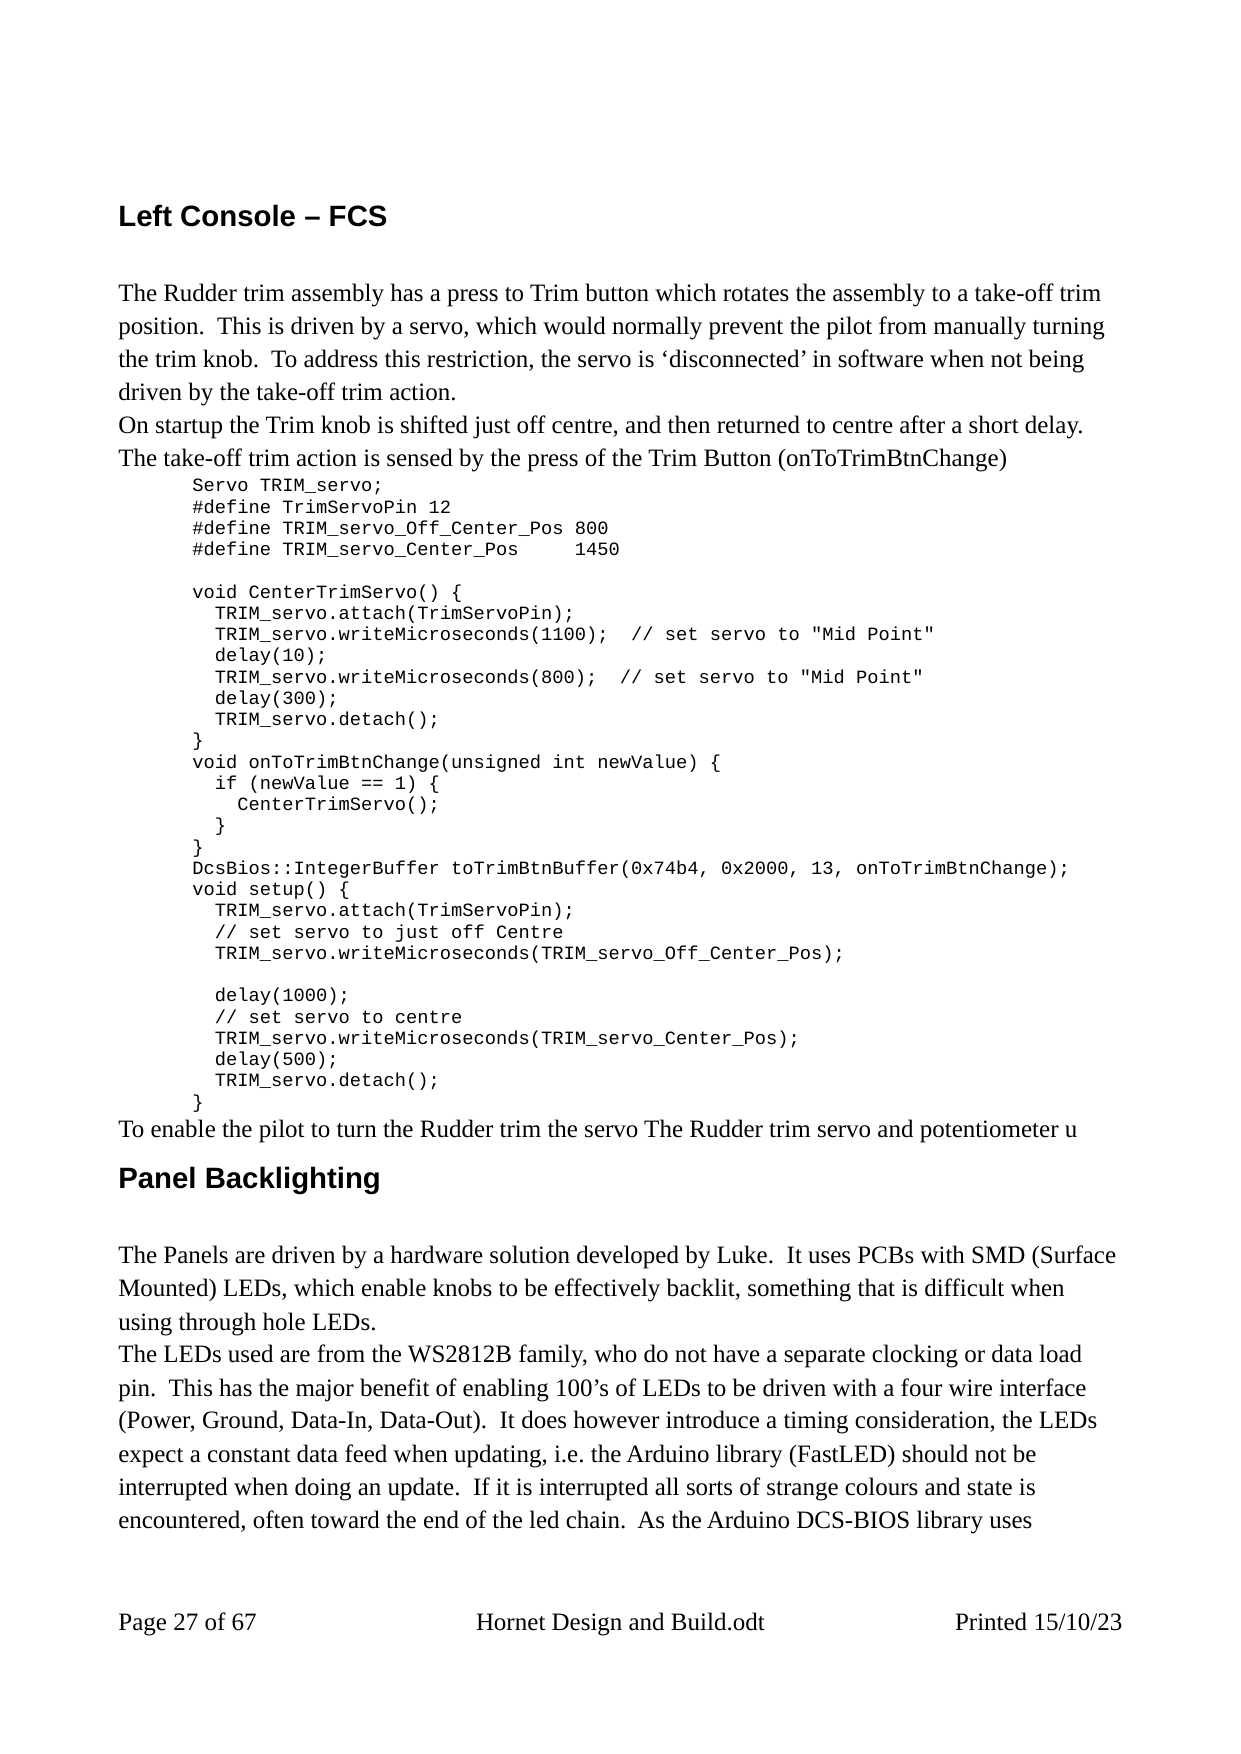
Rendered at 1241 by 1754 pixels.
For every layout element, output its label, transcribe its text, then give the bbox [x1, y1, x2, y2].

text TRIM_servo.detach(); [192, 710, 1122, 731]
subtitle Left Console – FCS [118, 199, 1122, 232]
text // set servo to just off Centre [192, 922, 1122, 944]
text #define TrimServoPin 12 [192, 497, 1122, 519]
text } [192, 1092, 1122, 1114]
text delay(300); [192, 689, 1122, 710]
text DcsBios::IntegerBuffer toTrimBtnBuffer(0x74b4, 0x2000, 13, onToTrimBtnChange); [192, 859, 1122, 880]
text delay(10); [192, 646, 1122, 667]
text TRIM_servo.writeMicroseconds(800); // set servo to "Mid Point" [192, 667, 1122, 689]
text void onToTrimBtnChange(unsigned int newValue) { [192, 752, 1122, 774]
text } [192, 837, 1122, 859]
text The LEDs used are from the WS2812B family, who do not have a separate clocking or data load pin. This has the major benefit of enabling 100’s of LEDs to be driven with a four wire interface (Power, Ground, Data-In, Data-Out). It does however introduce a timing consideration, the LEDs expect a constant data feed when updating, i.e. the Arduino library (FastLED) should not be interrupted when doing an update. If it is interrupted all sorts of strange colours and state is encountered, often toward the end of the led chain. As the Arduino DCS-BIOS library uses [118, 1339, 1122, 1533]
text TRIM_servo.attach(TrimServoPin); [192, 901, 1122, 922]
text TRIM_servo.attach(TrimServoPin); [192, 604, 1122, 625]
text CenterTrimServo(); [192, 795, 1122, 816]
text } [192, 816, 1122, 837]
text On startup the Trim knob is shifted just off centre, and then returned to centre after a short delay. The take-off trim action is sensed by the press of the Trim Button (onToTrimBtnChange) [118, 410, 1122, 472]
text // set servo to centre [192, 1007, 1122, 1029]
subtitle Panel Backlighting [118, 1161, 1122, 1195]
text The Panels are driven by a hardware solution developed by Luke. It uses PCBs with SMD (Surface Mounted) LEDs, which enable knobs to be effectively backlit, something that is difficult when using through hole LEDs. [118, 1241, 1122, 1335]
text delay(500); [192, 1050, 1122, 1071]
text if (newValue == 1) { [192, 774, 1122, 795]
text void setup() { [192, 880, 1122, 901]
text The Rudder trim assembly has a press to Trim button which rotates the assembly to a take-off trim position. This is driven by a servo, which would normally prevent the pilot from manually turning the trim knob. To address this restriction, the servo is ‘disconnected’ in software when not being driven by the take-off trim action. [118, 278, 1122, 406]
text TRIM_servo.detach(); [192, 1071, 1122, 1092]
text #define TRIM_servo_Center_Pos 1450 [192, 540, 1122, 561]
text TRIM_servo.writeMicroseconds(TRIM_servo_Center_Pos); [192, 1029, 1122, 1050]
text TRIM_servo.writeMicroseconds(TRIM_servo_Off_Center_Pos); [192, 944, 1122, 965]
text void CenterTrimServo() { [192, 582, 1122, 604]
text TRIM_servo.writeMicroseconds(1100); // set servo to "Mid Point" [192, 625, 1122, 646]
text #define TRIM_servo_Off_Center_Pos 800 [192, 519, 1122, 540]
text } [192, 731, 1122, 752]
text Servo TRIM_servo; [192, 476, 1122, 497]
text To enable the pilot to turn the Rudder trim the servo The Rudder trim servo and potentiometer u [118, 1114, 1122, 1142]
text delay(1000); [192, 986, 1122, 1007]
